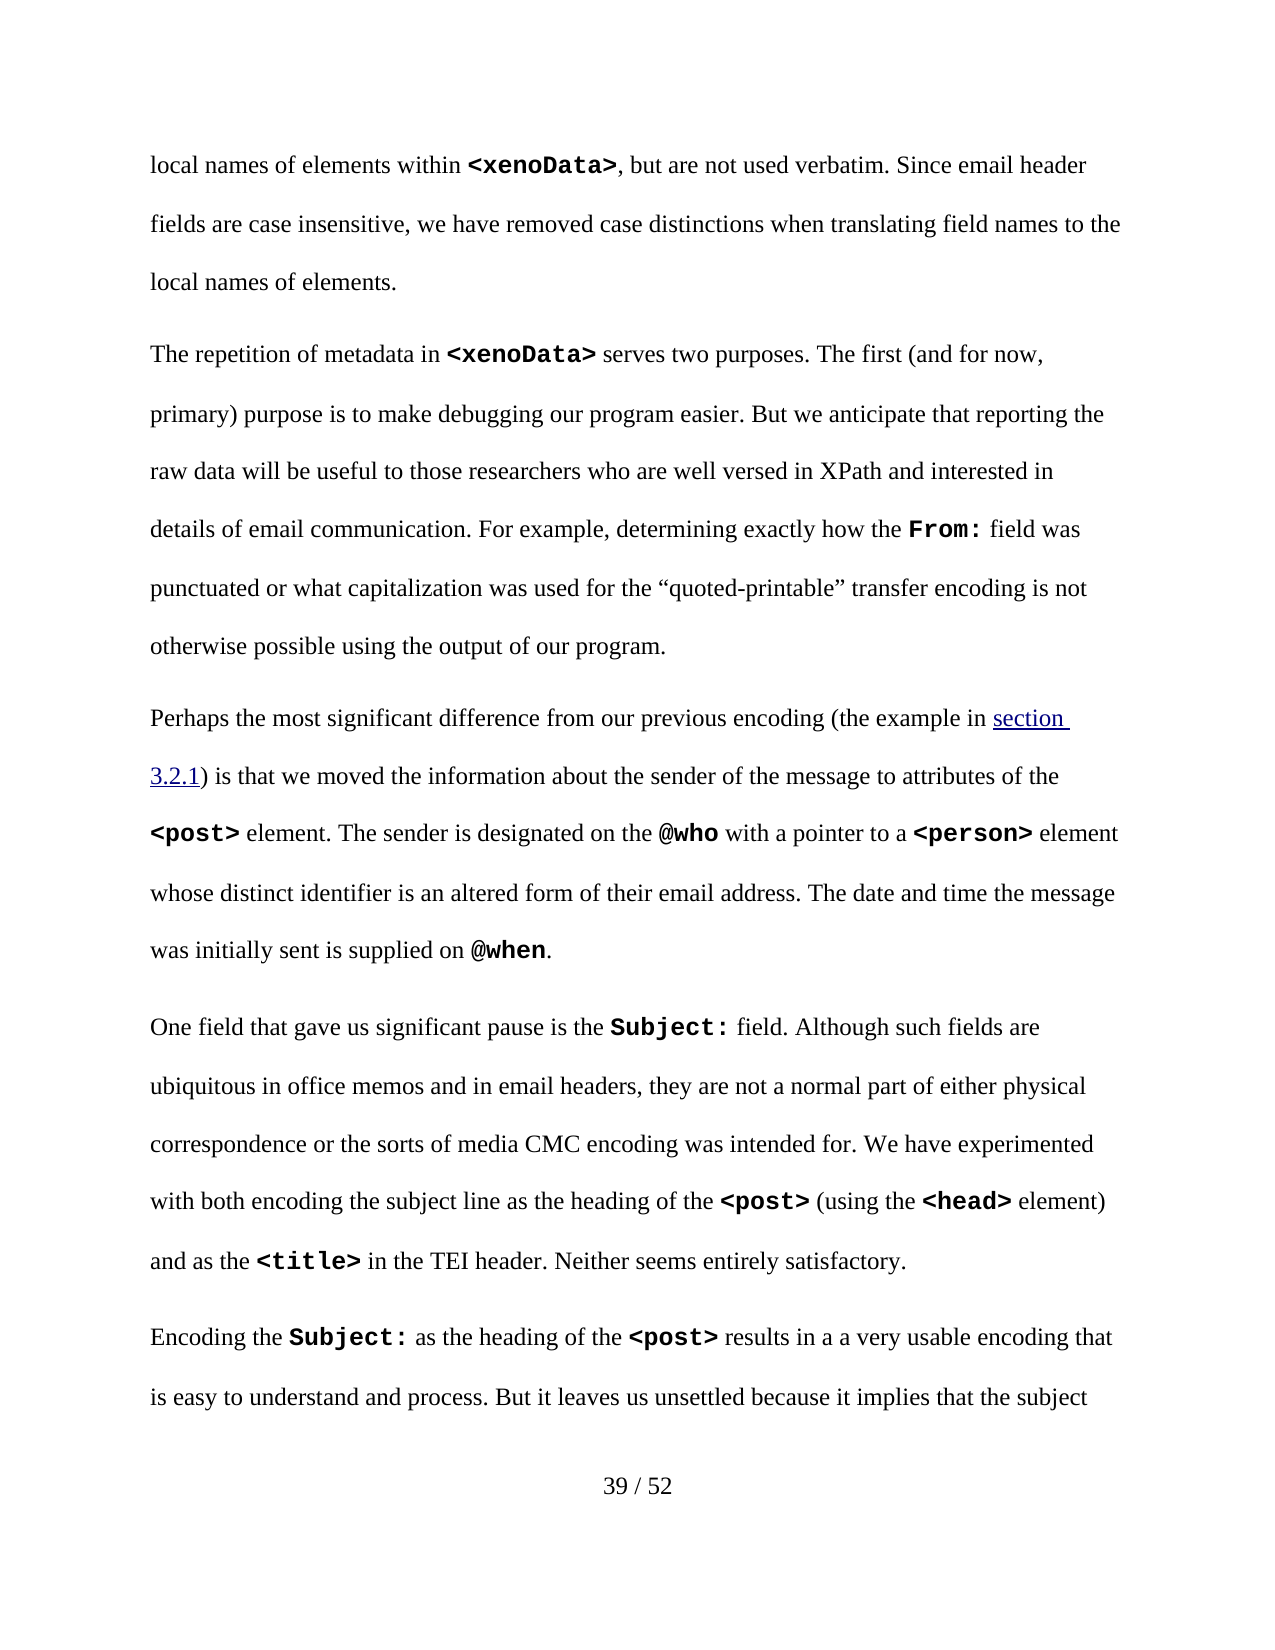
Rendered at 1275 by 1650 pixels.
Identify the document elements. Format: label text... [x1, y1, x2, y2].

text Encoding the Subject: as the heading of the <post> results in a a very usable encoding that is easy to understand and process. But it leaves us unsettled because it implies that the subject [150, 1322, 1125, 1411]
text local names of elements within <xenoData>, but are not used verbatim. Since email header fields are case insensitive, we have removed case distinctions when translating field names to the local names of elements. [150, 150, 1125, 296]
text Perhaps the most significant difference from our previous encoding (the example in section 3.2.1) is that we moved the information about the sender of the message to attributes of the <post> element. The sender is designated on the @who with a pointer to a <person> element whose distinct identifier is an altered form of their email address. The date and time the message was initially sent is supplied on @when. [150, 703, 1125, 966]
text The repetition of metadata in <xenoData> serves two purposes. The first (and for now, primary) purpose is to make debugging our program easier. But we anticipate that reporting the raw data will be useful to those researchers who are well versed in XPath and interested in details of email communication. For example, determining exactly how the From: field was punctuated or what capitalization was used for the “quoted-printable” transfer encoding is not otherwise possible using the output of our program. [150, 339, 1125, 660]
text One field that gave us significant pause is the Subject: field. Although such fields are ubiquitous in office memos and in email headers, they are not a normal part of either physical correspondence or the sorts of media CMC encoding was intended for. We have experimented with both encoding the subject line as the heading of the <post> (using the <head> element) and as the <title> in the TEI header. Neither seems entirely satisfactory. [150, 1012, 1125, 1277]
